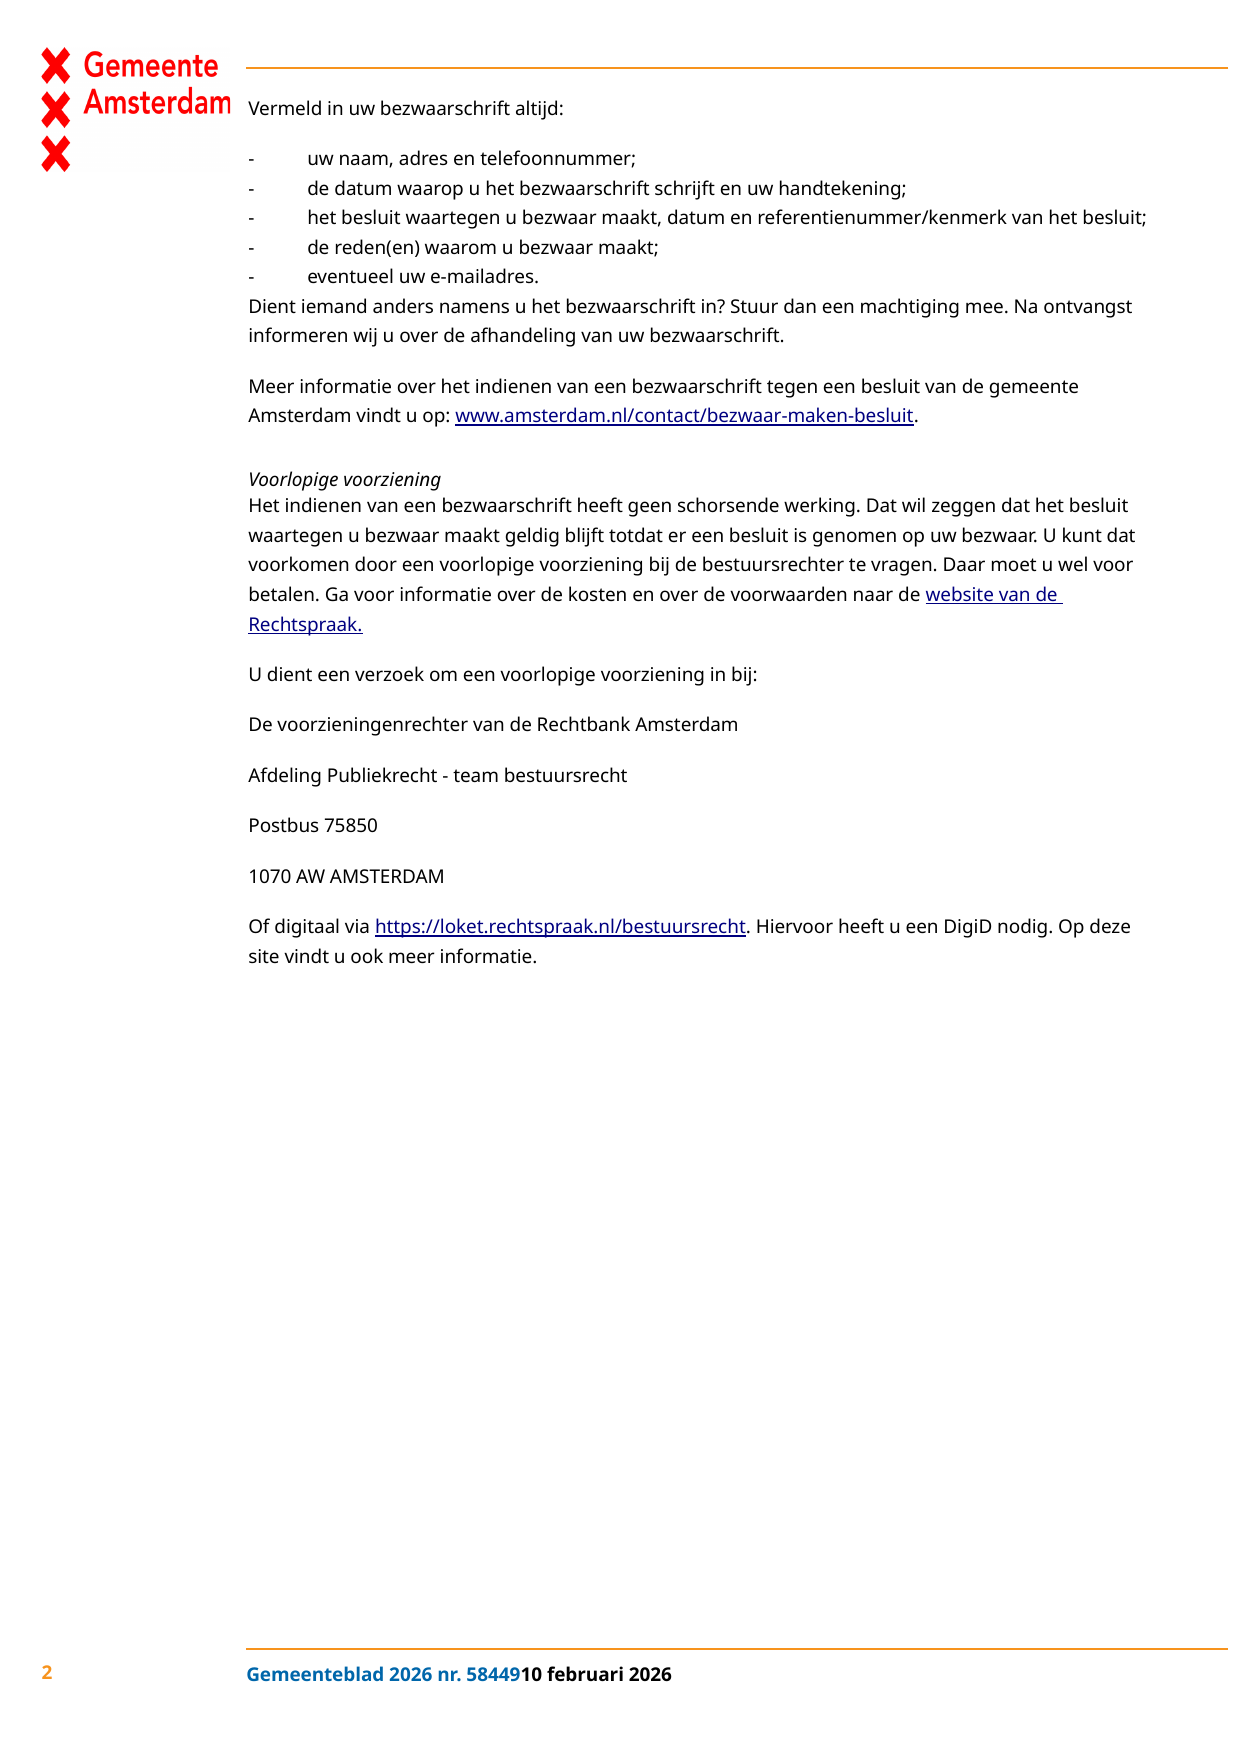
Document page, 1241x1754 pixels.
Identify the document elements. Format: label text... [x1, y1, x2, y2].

list het besluit waartegen u bezwaar maakt, datum en referentienummer/kenmerk van het besluit; [248, 204, 1152, 230]
picture [41, 47, 231, 172]
list de reden(en) waarom u bezwaar maakt; [248, 234, 1152, 260]
text Vermeld in uw bezwaarschrift altijd: [248, 95, 1152, 121]
text Dient iemand anders namens u het bezwaarschrift in? Stuur dan een machtiging mee. Na ontvangst informeren wij u over de afhandeling van uw bezwaarschrift. [248, 293, 1152, 348]
text Voorlopige voorziening [248, 467, 1152, 492]
text Of digitaal via https://loket.rechtspraak.nl/bestuursrecht. Hiervoor heeft u een DigiD nodig. Op deze site vindt u ook meer informatie. [248, 913, 1152, 968]
list uw naam, adres en telefoonnummer; [248, 145, 1152, 171]
text U dient een verzoek om een voorlopige voorziening in bij: [248, 661, 1152, 687]
text Afdeling Publiekrecht - team bestuursrecht [248, 762, 1152, 788]
text De voorzieningenrechter van de Rechtbank Amsterdam [248, 712, 1152, 737]
text 1070 AW AMSTERDAM [248, 863, 1152, 888]
text Het indienen van een bezwaarschrift heeft geen schorsende werking. Dat wil zeggen dat het besluit waartegen u bezwaar maakt geldig blijft totdat er een besluit is genomen op uw bezwaar. U kunt dat voorkomen door een voorlopige voorziening bij de bestuursrechter te vragen. Daar moet u wel voor betalen. Ga voor informatie over de kosten en over de voorwaarden naar de website van de Rechtspraak. [248, 492, 1152, 636]
text Postbus 75850 [248, 812, 1152, 838]
list de datum waarop u het bezwaarschrift schrijft en uw handtekening; [248, 175, 1152, 201]
text Meer informatie over het indienen van een bezwaarschrift tegen een besluit van de gemeente Amsterdam vindt u op: www.amsterdam.nl/contact/bezwaar-maken-besluit. [248, 373, 1152, 428]
list eventueel uw e-mailadres. [248, 263, 1152, 289]
